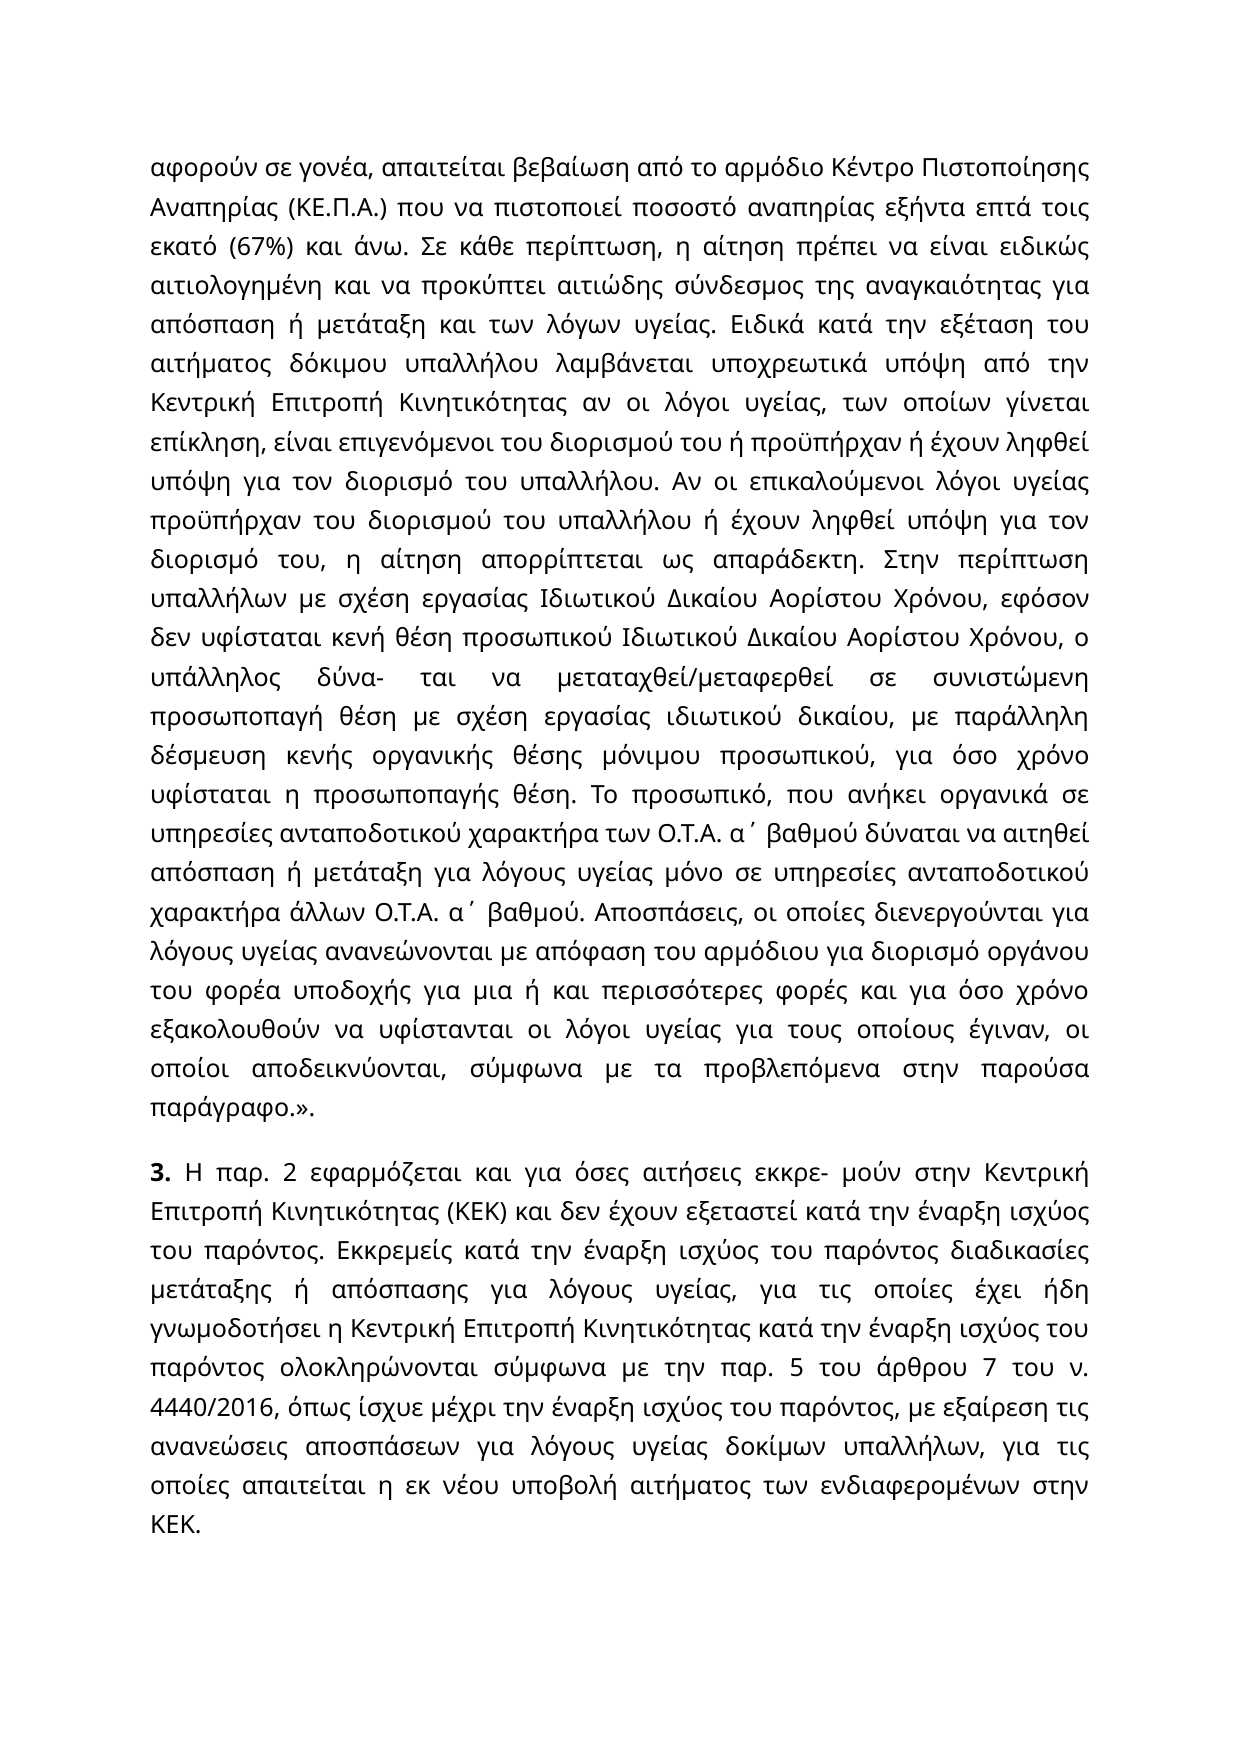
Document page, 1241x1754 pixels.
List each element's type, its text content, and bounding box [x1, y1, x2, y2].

text αφορούν σε γονέα, απαιτείται βεβαίωση από το αρμόδιο Κέντρο Πιστοποίησης Αναπηρίας (ΚΕ.Π.Α.) που να πιστοποιεί ποσοστό αναπηρίας εξήντα επτά τοις εκατό (67%) και άνω. Σε κάθε περίπτωση, η αίτηση πρέπει να είναι ειδικώς αιτιολογημένη και να προκύπτει αιτιώδης σύνδεσμος της αναγκαιότητας για απόσπαση ή μετάταξη και των λόγων υγείας. Ειδικά κατά την εξέταση του αιτήματος δόκιμου υπαλλήλου λαμβάνεται υποχρεωτικά υπόψη από την Κεντρική Επιτροπή Κινητικότητας αν οι λόγοι υγείας, των οποίων γίνεται επίκληση, είναι επιγενόμενοι του διορισμού του ή προϋπήρχαν ή έχουν ληφθεί υπόψη για τον διορισμό του υπαλλήλου. Αν οι επικαλούμενοι λόγοι υγείας προϋπήρχαν του διορισμού του υπαλλήλου ή έχουν ληφθεί υπόψη για τον διορισμό του, η αίτηση απορρίπτεται ως απαράδεκτη. Στην περίπτωση υπαλλήλων με σχέση εργασίας Ιδιωτικού Δικαίου Αορίστου Χρόνου, εφόσον δεν υφίσταται κενή θέση προσωπικού Ιδιωτικού Δικαίου Αορίστου Χρόνου, ο υπάλληλος δύνα- ται να μεταταχθεί/μεταφερθεί σε συνιστώμενη προσωποπαγή θέση με σχέση εργασίας ιδιωτικού δικαίου, με παράλληλη δέσμευση κενής οργανικής θέσης μόνιμου προσωπικού, για όσο χρόνο υφίσταται η προσωποπαγής θέση. Το προσωπικό, που ανήκει οργανικά σε υπηρεσίες ανταποδοτικού χαρακτήρα των Ο.Τ.Α. α΄ βαθμού δύναται να αιτηθεί απόσπαση ή μετάταξη για λόγους υγείας μόνο σε υπηρεσίες ανταποδοτικού χαρακτήρα άλλων Ο.Τ.Α. α΄ βαθμού. Αποσπάσεις, οι οποίες διενεργούνται για λόγους υγείας ανανεώνονται με απόφαση του αρμόδιου για διορισμό οργάνου του φορέα υποδοχής για μια ή και περισσότερες φορές και για όσο χρόνο εξακολουθούν να υφίστανται οι λόγοι υγείας για τους οποίους έγιναν, οι οποίοι αποδεικνύονται, σύμφωνα με τα προβλεπόμενα στην παρούσα παράγραφο.». [150, 150, 1090, 1124]
text 3. Η παρ. 2 εφαρμόζεται και για όσες αιτήσεις εκκρε- μούν στην Κεντρική Επιτροπή Κινητικότητας (ΚΕΚ) και δεν έχουν εξεταστεί κατά την έναρξη ισχύος του παρόντος. Εκκρεμείς κατά την έναρξη ισχύος του παρόντος διαδικασίες μετάταξης ή απόσπασης για λόγους υγείας, για τις οποίες έχει ήδη γνωμοδοτήσει η Κεντρική Επιτροπή Κινητικότητας κατά την έναρξη ισχύος του παρόντος ολοκληρώνονται σύμφωνα με την παρ. 5 του άρθρου 7 του ν. 4440/2016, όπως ίσχυε μέχρι την έναρξη ισχύος του παρόντος, με εξαίρεση τις ανανεώσεις αποσπάσεων για λόγους υγείας δοκίμων υπαλλήλων, για τις οποίες απαιτείται η εκ νέου υποβολή αιτήματος των ενδιαφερομένων στην ΚΕΚ. [150, 1154, 1090, 1541]
